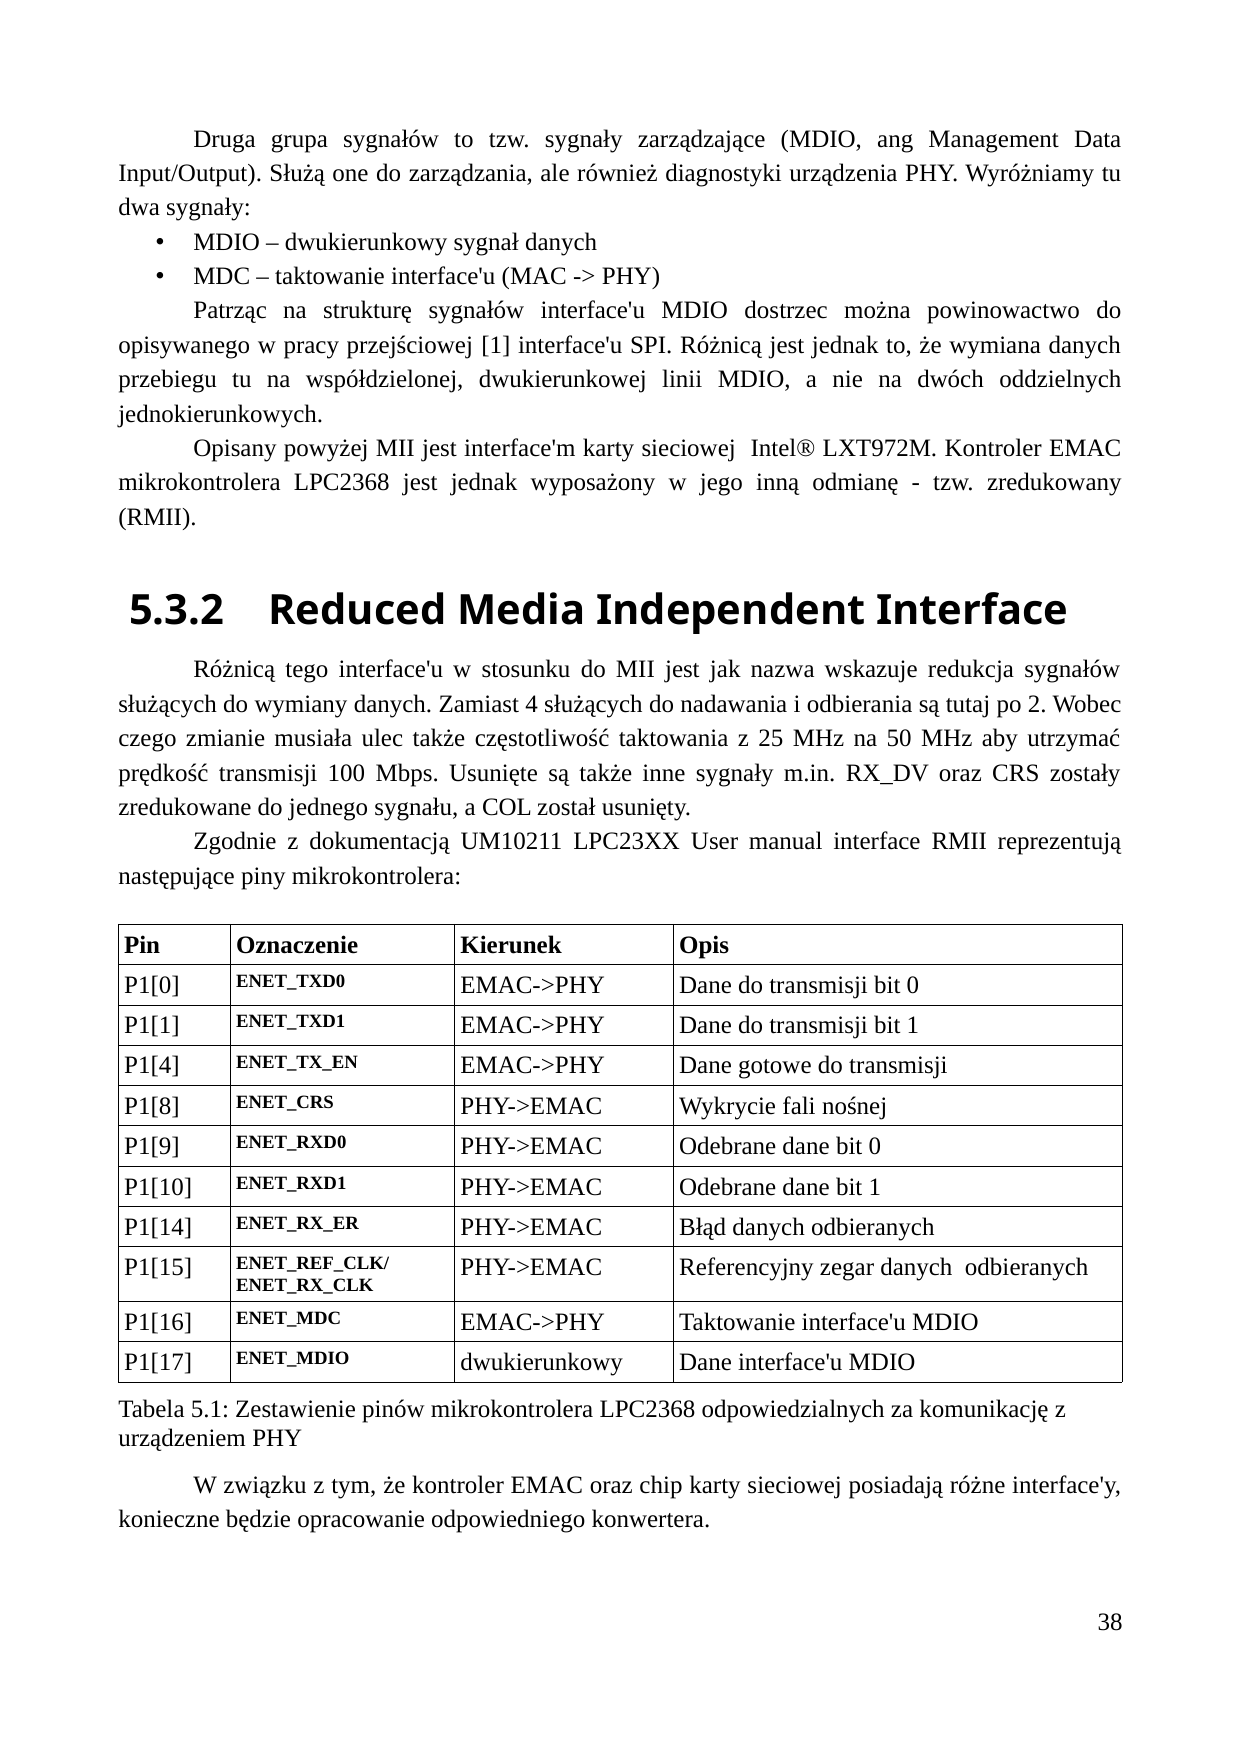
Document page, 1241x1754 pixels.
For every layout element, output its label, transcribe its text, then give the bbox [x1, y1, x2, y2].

table_cell ENET_RXD1 [231, 1167, 454, 1206]
table_cell PHY->EMAC [455, 1167, 673, 1206]
table_cell Referencyjny zegar danych odbieranych [674, 1247, 1122, 1301]
table_cell EMAC->PHY [455, 1046, 673, 1085]
table_cell Wykrycie fali nośnej [674, 1086, 1122, 1125]
table_cell Dane gotowe do transmisji [674, 1046, 1122, 1085]
table_cell P1[17] [119, 1342, 230, 1382]
table_cell EMAC->PHY [455, 1006, 673, 1045]
table_cell ENET_TX_EN [231, 1046, 454, 1085]
table_cell Odebrane dane bit 0 [674, 1126, 1122, 1166]
table_cell PHY->EMAC [455, 1126, 673, 1166]
table_cell P1[1] [119, 1006, 230, 1045]
table_cell Odebrane dane bit 1 [674, 1167, 1122, 1206]
table_cell P1[9] [119, 1126, 230, 1166]
table_header Oznaczenie [231, 925, 454, 964]
table_cell ENET_CRS [231, 1086, 454, 1125]
table_cell P1[4] [119, 1046, 230, 1085]
table_cell Dane interface'u MDIO [674, 1342, 1122, 1382]
table_cell PHY->EMAC [455, 1086, 673, 1125]
table_cell P1[0] [119, 965, 230, 1004]
table_cell ENET_TXD0 [231, 965, 454, 1004]
table_cell Błąd danych odbieranych [674, 1207, 1122, 1246]
table_cell ENET_TXD1 [231, 1006, 454, 1045]
table_cell Dane do transmisji bit 0 [674, 965, 1122, 1004]
table_cell P1[10] [119, 1167, 230, 1206]
list MDC – taktowanie interface'u (MAC -> PHY) [156, 256, 1122, 290]
table_cell Dane do transmisji bit 1 [674, 1006, 1122, 1045]
text Różnicą tego interface'u w stosunku do MII jest jak nazwa wskazuje redukcja sygnałów służących do wymiany danych. Zamiast 4 służących do nadawania i odbierania są tutaj po 2. Wobec czego zmianie musiała ulec także częstotliwość taktowania z 25 MHz na 50 MHz aby utrzymać prędkość transmisji 100 Mbps. Usunięte są także inne sygnały m.in. RX_DV oraz CRS zostały zredukowane do jednego sygnału, a COL został usunięty. [118, 649, 1122, 821]
table_cell ENET_MDC [231, 1302, 454, 1341]
table_header Kierunek [455, 925, 673, 964]
table_cell ENET_MDIO [231, 1342, 454, 1382]
subtitle Reduced Media Independent Interface [118, 579, 1122, 636]
table_cell P1[8] [119, 1086, 230, 1125]
text Patrząc na strukturę sygnałów interface'u MDIO dostrzec można powinowactwo do opisywanego w pracy przejściowej [1] interface'u SPI. Różnicą jest jednak to, że wymiana danych przebiegu tu na współdzielonej, dwukierunkowej linii MDIO, a nie na dwóch oddzielnych jednokierunkowych. [118, 290, 1122, 427]
table_cell ENET_REF_CLK/ENET_RX_CLK [231, 1247, 454, 1301]
text W związku z tym, że kontroler EMAC oraz chip karty sieciowej posiadają różne interface'y, konieczne będzie opracowanie odpowiedniego konwertera. [118, 1464, 1122, 1533]
table_cell PHY->EMAC [455, 1247, 673, 1301]
list MDIO – dwukierunkowy sygnał danych [156, 221, 1122, 256]
table_cell P1[14] [119, 1207, 230, 1246]
text Tabela 5.1: Zestawienie pinów mikrokontrolera LPC2368 odpowiedzialnych za komunikację z urządzeniem PHY [118, 1394, 1122, 1452]
table_cell dwukierunkowy [455, 1342, 673, 1382]
table_header Opis [674, 925, 1122, 964]
table_cell P1[15] [119, 1247, 230, 1301]
table_cell EMAC->PHY [455, 965, 673, 1004]
table_cell ENET_RX_ER [231, 1207, 454, 1246]
table_header Pin [119, 925, 230, 964]
text Druga grupa sygnałów to tzw. sygnały zarządzające (MDIO, ang Management Data Input/Output). Służą one do zarządzania, ale również diagnostyki urządzenia PHY. Wyróżniamy tu dwa sygnały: [118, 118, 1122, 221]
text Zgodnie z dokumentacją UM10211 LPC23XX User manual interface RMII reprezentują następujące piny mikrokontrolera: [118, 821, 1122, 889]
table_cell ENET_RXD0 [231, 1126, 454, 1166]
table_cell PHY->EMAC [455, 1207, 673, 1246]
table_cell P1[16] [119, 1302, 230, 1341]
table_cell Taktowanie interface'u MDIO [674, 1302, 1122, 1341]
text Opisany powyżej MII jest interface'm karty sieciowej Intel® LXT972M. Kontroler EMAC mikrokontrolera LPC2368 jest jednak wyposażony w jego inną odmianę - tzw. zredukowany (RMII). [118, 427, 1122, 531]
table_cell EMAC->PHY [455, 1302, 673, 1341]
